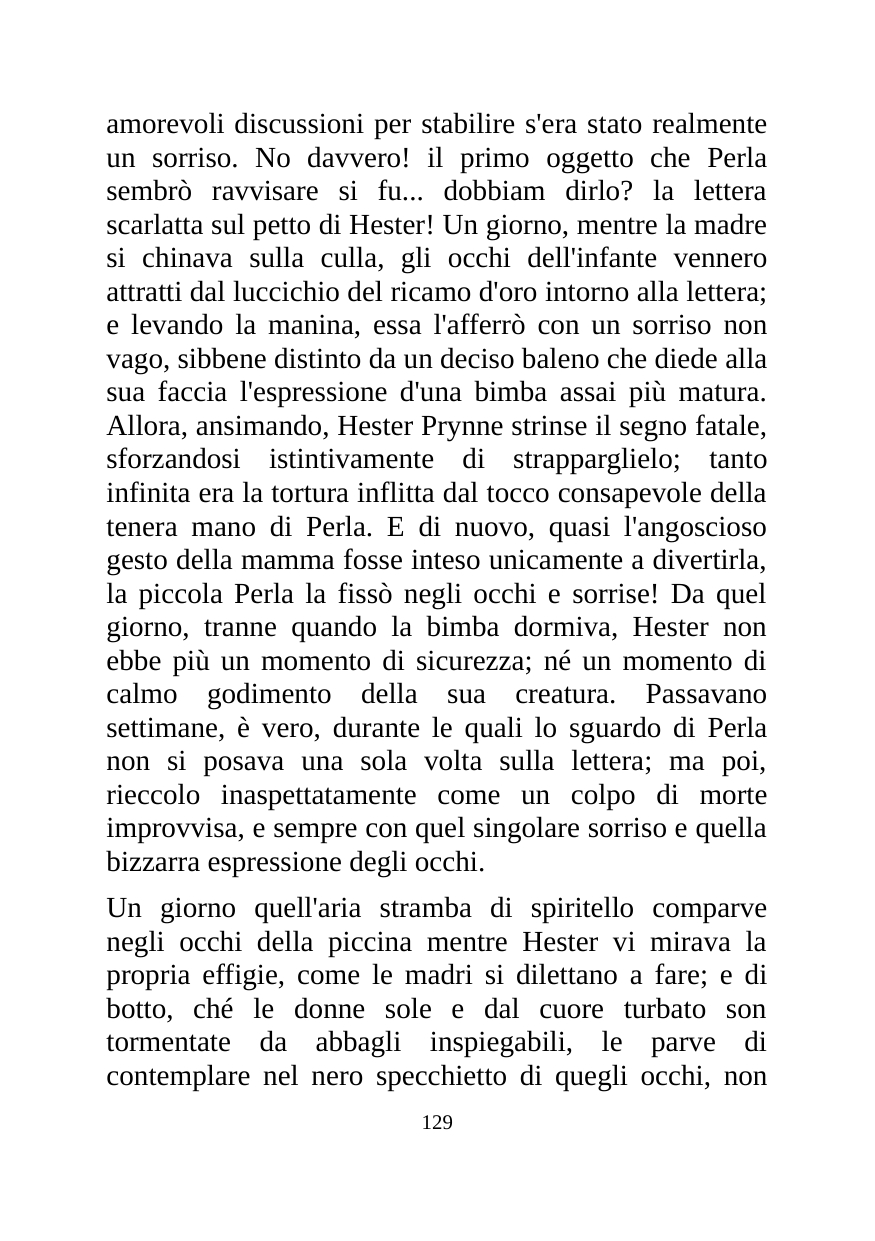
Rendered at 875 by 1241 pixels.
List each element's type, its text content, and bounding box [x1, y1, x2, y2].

text Un giorno quell'aria stramba di spiritello comparve negli occhi della piccina mentre Hester vi mirava la propria effigie, come le madri si dilettano a fare; e di botto, ché le donne sole e dal cuore turbato son tormentate da abbagli inspiegabili, le parve di contemplare nel nero specchietto di quegli occhi, non [106, 890, 768, 1091]
text amorevoli discussioni per stabilire s'era stato realmente un sorriso. No davvero! il primo oggetto che Perla sembrò ravvisare si fu... dobbiam dirlo? la lettera scarlatta sul petto di Hester! Un giorno, mentre la madre si chinava sulla culla, gli occhi dell'infante vennero attratti dal luccichio del ricamo d'oro intorno alla lettera; e levando la manina, essa l'afferrò con un sorriso non vago, sibbene distinto da un deciso baleno che diede alla sua faccia l'espressione d'una bimba assai più matura. Allora, ansimando, Hester Prynne strinse il segno fatale, sforzandosi istintivamente di strapparglielo; tanto infinita era la tortura inflitta dal tocco consapevole della tenera mano di Perla. E di nuovo, quasi l'angoscioso gesto della mamma fosse inteso unicamente a divertirla, la piccola Perla la fissò negli occhi e sorrise! Da quel giorno, tranne quando la bimba dormiva, Hester non ebbe più un momento di sicurezza; né un momento di calmo godimento della sua creatura. Passavano settimane, è vero, durante le quali lo sguardo di Perla non si posava una sola volta sulla lettera; ma poi, rieccolo inaspettatamente come un colpo di morte improvvisa, e sempre con quel singolare sorriso e quella bizzarra espressione degli occhi. [106, 106, 768, 878]
